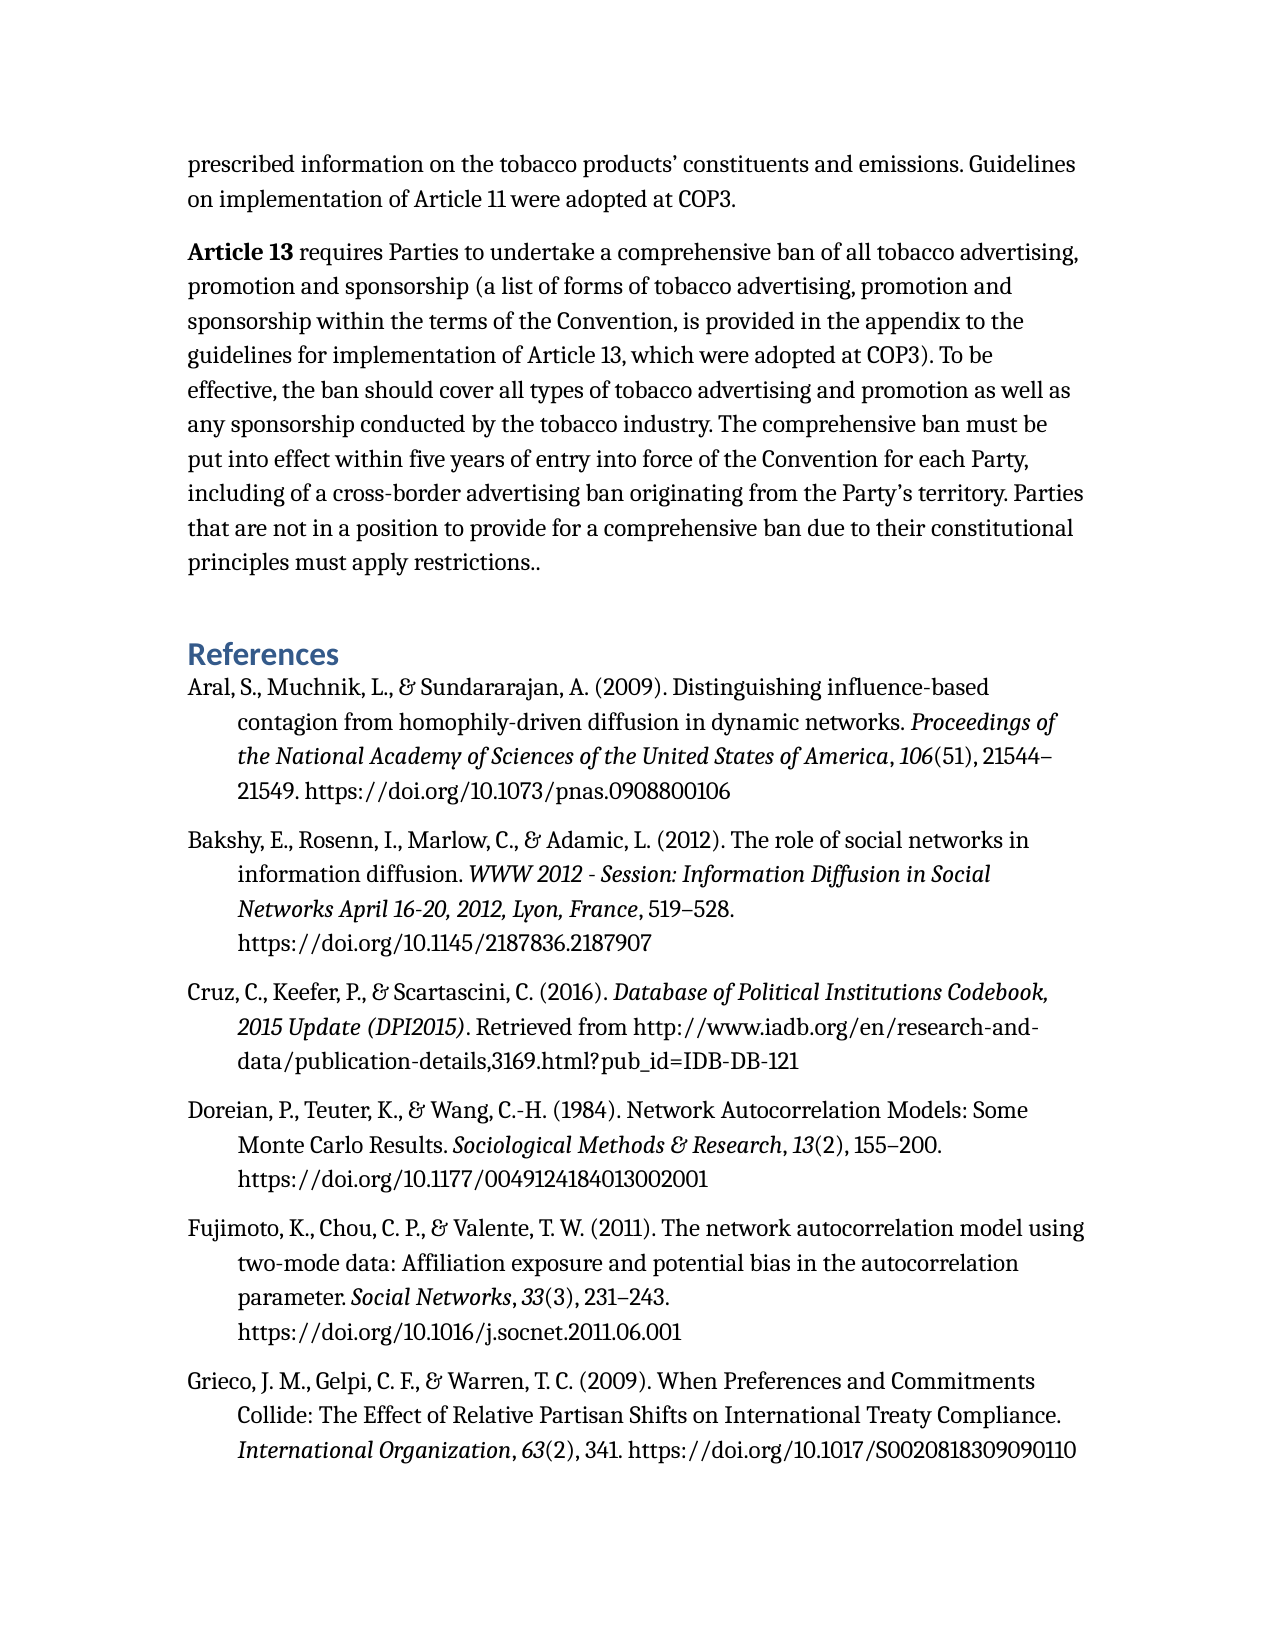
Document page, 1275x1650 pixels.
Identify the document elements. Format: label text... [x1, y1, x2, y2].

text Bakshy, E., Rosenn, I., Marlow, C., & Adamic, L. (2012). The role of social networks in information diffusion. WWW 2012 - Session: Information Diffusion in Social Networks April 16-20, 2012, Lyon, France, 519–528. https://doi.org/10.1145/2187836.2187907 [187, 826, 1087, 958]
subtitle References [187, 632, 1087, 673]
text Grieco, J. M., Gelpi, C. F., & Warren, T. C. (2009). When Preferences and Commitments Collide: The Effect of Relative Partisan Shifts on International Treaty Compliance. International Organization, 63(2), 341. https://doi.org/10.1017/S0020818309090110 [187, 1367, 1087, 1464]
text Doreian, P., Teuter, K., & Wang, C.-H. (1984). Network Autocorrelation Models: Some Monte Carlo Results. Sociological Methods & Research, 13(2), 155–200. https://doi.org/10.1177/0049124184013002001 [187, 1096, 1087, 1194]
text Fujimoto, K., Chou, C. P., & Valente, T. W. (2011). The network autocorrelation model using two-mode data: Affiliation exposure and potential bias in the autocorrelation parameter. Social Networks, 33(3), 231–243. https://doi.org/10.1016/j.socnet.2011.06.001 [187, 1214, 1087, 1346]
text prescribed information on the tobacco products’ constituents and emissions. Guidelines on implementation of Article 11 were adopted at COP3. [187, 150, 1087, 213]
text Article 13 requires Parties to undertake a comprehensive ban of all tobacco advertising, promotion and sponsorship (a list of forms of tobacco advertising, promotion and sponsorship within the terms of the Convention, is provided in the appendix to the guidelines for implementation of Article 13, which were adopted at COP3). To be effective, the ban should cover all types of tobacco advertising and promotion as well as any sponsorship conducted by the tobacco industry. The comprehensive ban must be put into effect within five years of entry into force of the Convention for each Party, including of a cross-border advertising ban originating from the Party’s territory. Parties that are not in a position to provide for a comprehensive ban due to their constitutional principles must apply restrictions.. [187, 238, 1087, 577]
text Aral, S., Muchnik, L., & Sundararajan, A. (2009). Distinguishing influence-based contagion from homophily-driven diffusion in dynamic networks. Proceedings of the National Academy of Sciences of the United States of America, 106(51), 21544–21549. https://doi.org/10.1073/pnas.0908800106 [187, 673, 1087, 805]
text Cruz, C., Keefer, P., & Scartascini, C. (2016). Database of Political Institutions Codebook, 2015 Update (DPI2015). Retrieved from http://www.iadb.org/en/research-and-data/publication-details,3169.html?pub_id=IDB-DB-121 [187, 978, 1087, 1076]
